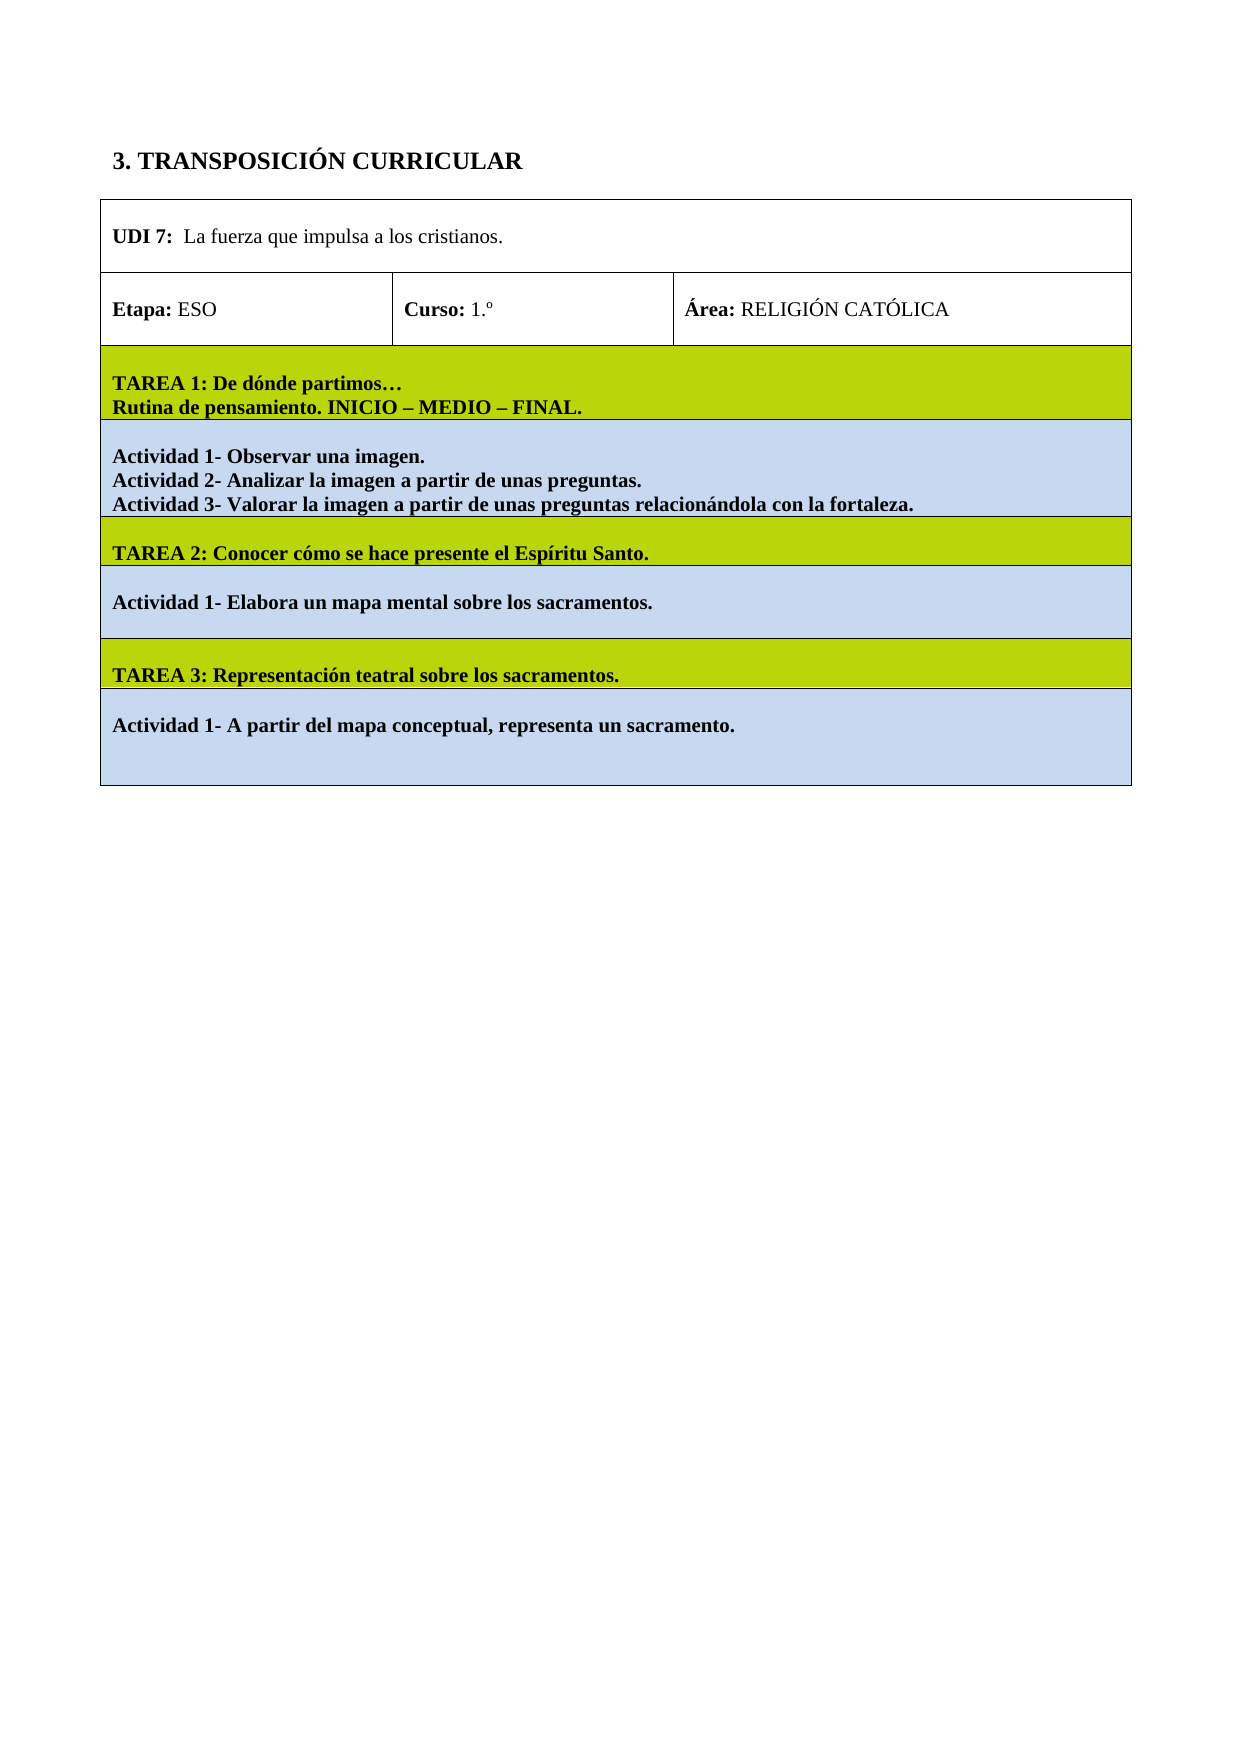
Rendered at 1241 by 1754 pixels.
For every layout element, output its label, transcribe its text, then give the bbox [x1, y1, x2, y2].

table_cell Área: RELIGIÓN CATÓLICA [674, 273, 1131, 345]
text 3. TRANSPOSICIÓN CURRICULAR [112, 146, 1128, 175]
table_cell TAREA 2: Conocer cómo se hace presente el Espíritu Santo. [101, 517, 1131, 565]
table_cell Actividad 1- Elabora un mapa mental sobre los sacramentos. [101, 566, 1131, 638]
table_cell TAREA 3: Representación teatral sobre los sacramentos. [101, 639, 1131, 687]
table_cell TAREA 1: De dónde partimos… Rutina de pensamiento. INICIO – MEDIO – FINAL. [101, 346, 1131, 419]
table_cell Curso: 1.º [393, 273, 673, 345]
table_header UDI 7: La fuerza que impulsa a los cristianos. [101, 200, 1131, 272]
table_cell Actividad 1- A partir del mapa conceptual, representa un sacramento. [101, 689, 1131, 785]
table_cell Actividad 1- Observar una imagen. Actividad 2- Analizar la imagen a partir de unas preguntas. Actividad 3- Valorar la imagen a partir de unas preguntas relacionándola con la fortaleza. [101, 420, 1131, 516]
table_cell Etapa: ESO [101, 273, 392, 345]
